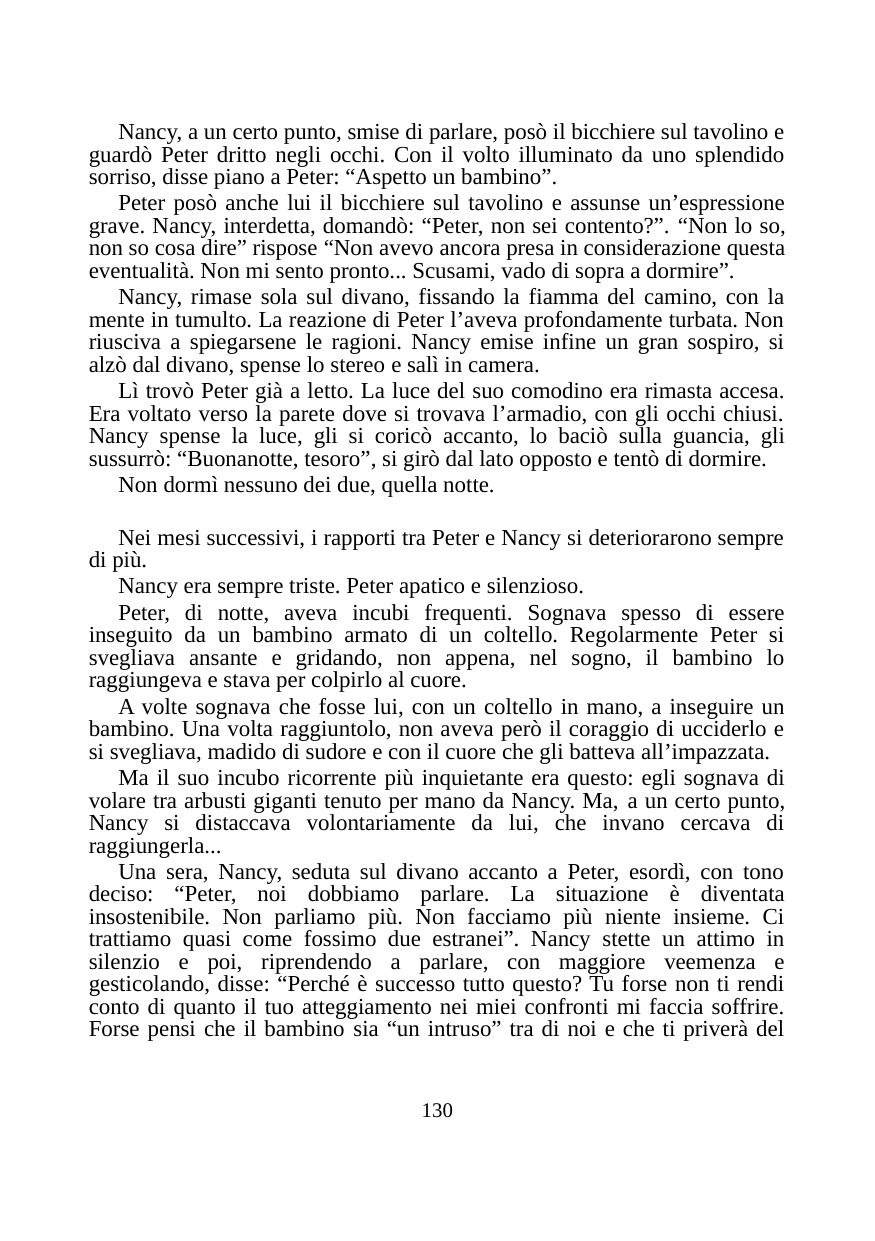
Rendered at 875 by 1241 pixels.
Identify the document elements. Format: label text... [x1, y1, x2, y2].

text Nancy, rimase sola sul divano, fissando la fiamma del camino, con la mente in tumulto. La reazione di Peter l’aveva profondamente turbata. Non riusciva a spiegarsene le ragioni. Nancy emise infine un gran sospiro, si alzò dal divano, spense lo stereo e salì in camera. [88, 283, 786, 377]
text Ma il suo incubo ricorrente più inquietante era questo: egli sognava di volare tra arbusti giganti tenuto per mano da Nancy. Ma, a un certo punto, Nancy si distaccava volontariamente da lui, che invano cercava di raggiungerla... [88, 764, 786, 858]
text Non dormì nessuno dei due, quella notte. [88, 471, 786, 497]
text Nei mesi successivi, i rapporti tra Peter e Nancy si deteriorarono sempre di più. [88, 524, 786, 573]
text A volte sognava che fosse lui, con un coltello in mano, a inseguire un bambino. Una volta raggiuntolo, non aveva però il coraggio di ucciderlo e si svegliava, madido di sudore e con il cuore che gli batteva all’impazzata. [88, 693, 786, 764]
text Lì trovò Peter già a letto. La luce del suo comodino era rimasta accesa. Era voltato verso la parete dove si trovava l’armadio, con gli occhi chiusi. Nancy spense la luce, gli si coricò accanto, lo baciò sulla guancia, gli sussurrò: “Buonanotte, tesoro”, si girò dal lato opposto e tentò di dormire. [88, 377, 786, 471]
text Peter posò anche lui il bicchiere sul tavolino e assunse un’espressione grave. Nancy, interdetta, domandò: “Peter, non sei contento?”. “Non lo so, non so cosa dire” rispose “Non avevo ancora presa in considerazione questa eventualità. Non mi sento pronto... Scusami, vado di sopra a dormire”. [88, 189, 786, 283]
text Nancy, a un certo punto, smise di parlare, posò il bicchiere sul tavolino e guardò Peter dritto negli occhi. Con il volto illuminato da uno splendido sorriso, disse piano a Peter: “Aspetto un bambino”. [88, 118, 786, 189]
text Una sera, Nancy, seduta sul divano accanto a Peter, esordì, con tono deciso: “Peter, noi dobbiamo parlare. La situazione è diventata insostenibile. Non parliamo più. Non facciamo più niente insieme. Ci trattiamo quasi come fossimo due estranei”. Nancy stette un attimo in silenzio e poi, riprendendo a parlare, con maggiore veemenza e gesticolando, disse: “Perché è successo tutto questo? Tu forse non ti rendi conto di quanto il tuo atteggiamento nei miei confronti mi faccia soffrire. Forse pensi che il bambino sia “un intruso” tra di noi e che ti priverà del [88, 858, 786, 1042]
text Nancy era sempre triste. Peter apatico e silenzioso. [88, 573, 786, 599]
text Peter, di notte, aveva incubi frequenti. Sognava spesso di essere inseguito da un bambino armato di un coltello. Regolarmente Peter si svegliava ansante e gridando, non appena, nel sogno, il bambino lo raggiungeva e stava per colpirlo al cuore. [88, 599, 786, 693]
